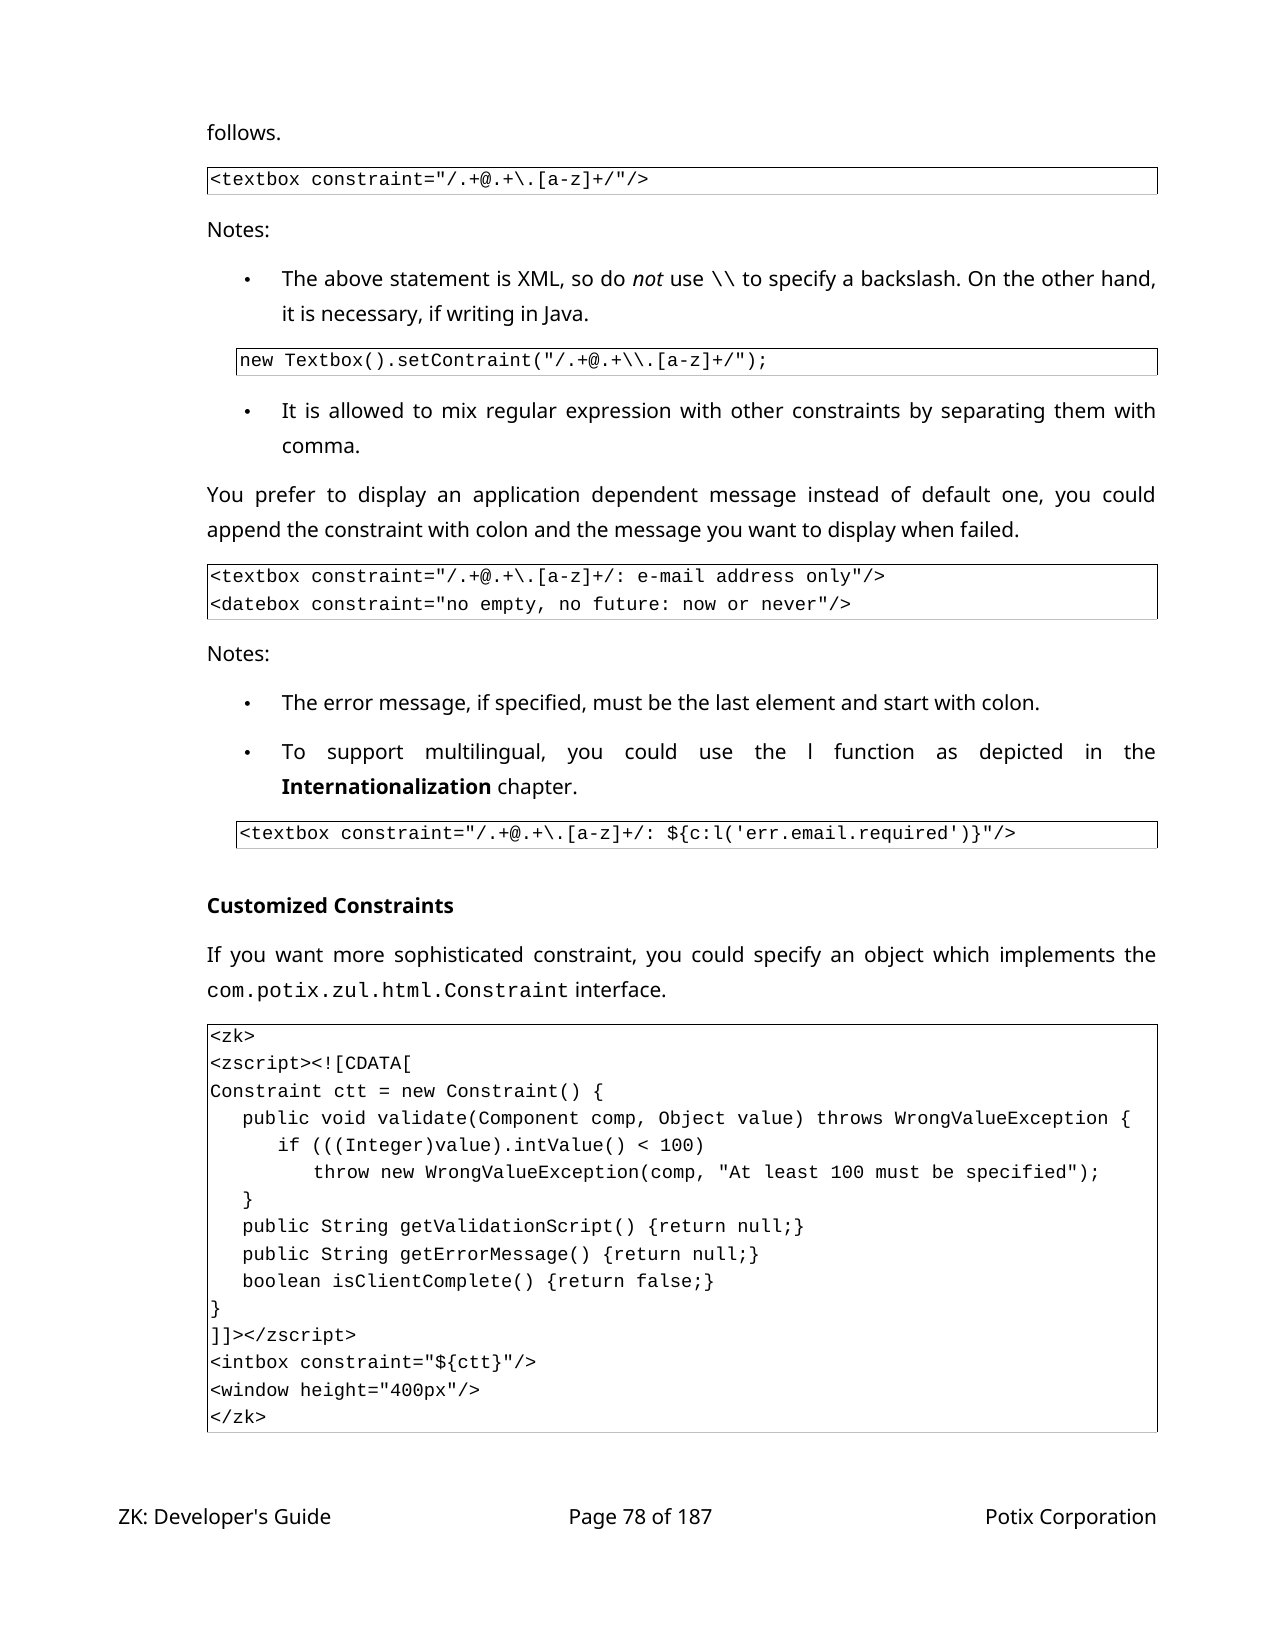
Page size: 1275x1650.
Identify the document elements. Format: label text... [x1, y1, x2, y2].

text </zk> [208, 1405, 1157, 1432]
text You prefer to display an application dependent message instead of default one, you could append the constraint with colon and the message you want to display when failed. [207, 480, 1157, 543]
text public void validate(Component comp, Object value) throws WrongValueException { [208, 1106, 1157, 1130]
text new Textbox().setContraint("/.+@.+\\.[a-z]+/"); [237, 349, 1157, 375]
text <textbox constraint="/.+@.+\.[a-z]+/: ${c:l('err.email.required')}"/> [237, 822, 1157, 848]
text boolean isClientComplete() {return false;} [208, 1269, 1157, 1293]
text public String getValidationScript() {return null;} [208, 1214, 1157, 1239]
subtitle Customized Constraints [207, 891, 1157, 919]
text ]]></zscript> [208, 1323, 1157, 1347]
text } [208, 1296, 1157, 1320]
text throw new WrongValueException(comp, "At least 100 must be specified"); [208, 1160, 1157, 1184]
text Notes: [207, 639, 1157, 667]
text <zk> [208, 1025, 1157, 1048]
text if (((Integer)value).intValue() < 100) [208, 1133, 1157, 1157]
text <textbox constraint="/.+@.+\.[a-z]+/: e-mail address only"/> [208, 565, 1157, 588]
text <window height="400px"/> [208, 1377, 1157, 1402]
text If you want more sophisticated constraint, you could specify an object which implements the com.potix.zul.html.Constraint interface. [207, 940, 1157, 1003]
list The above statement is XML, so do not use \\ to specify a backslash. On the other hand, it is necessary, if writing in Java. [244, 264, 1157, 327]
list It is allowed to mix regular expression with other constraints by separating them with comma. [244, 396, 1157, 459]
text Notes: [207, 215, 1157, 243]
list To support multilingual, you could use the l function as depicted in the Internationalization chapter. [244, 737, 1157, 800]
text <intbox constraint="${ctt}"/> [208, 1350, 1157, 1374]
text Constraint ctt = new Constraint() { [208, 1078, 1157, 1103]
text <zscript><![CDATA[ [208, 1051, 1157, 1076]
text <datebox constraint="no empty, no future: now or never"/> [208, 591, 1157, 619]
text } [208, 1187, 1157, 1211]
text follows. [207, 118, 1157, 146]
list The error message, if specified, must be the last element and start with colon. [244, 688, 1157, 716]
text public String getErrorMessage() {return null;} [208, 1242, 1157, 1266]
text <textbox constraint="/.+@.+\.[a-z]+/"/> [208, 168, 1157, 194]
